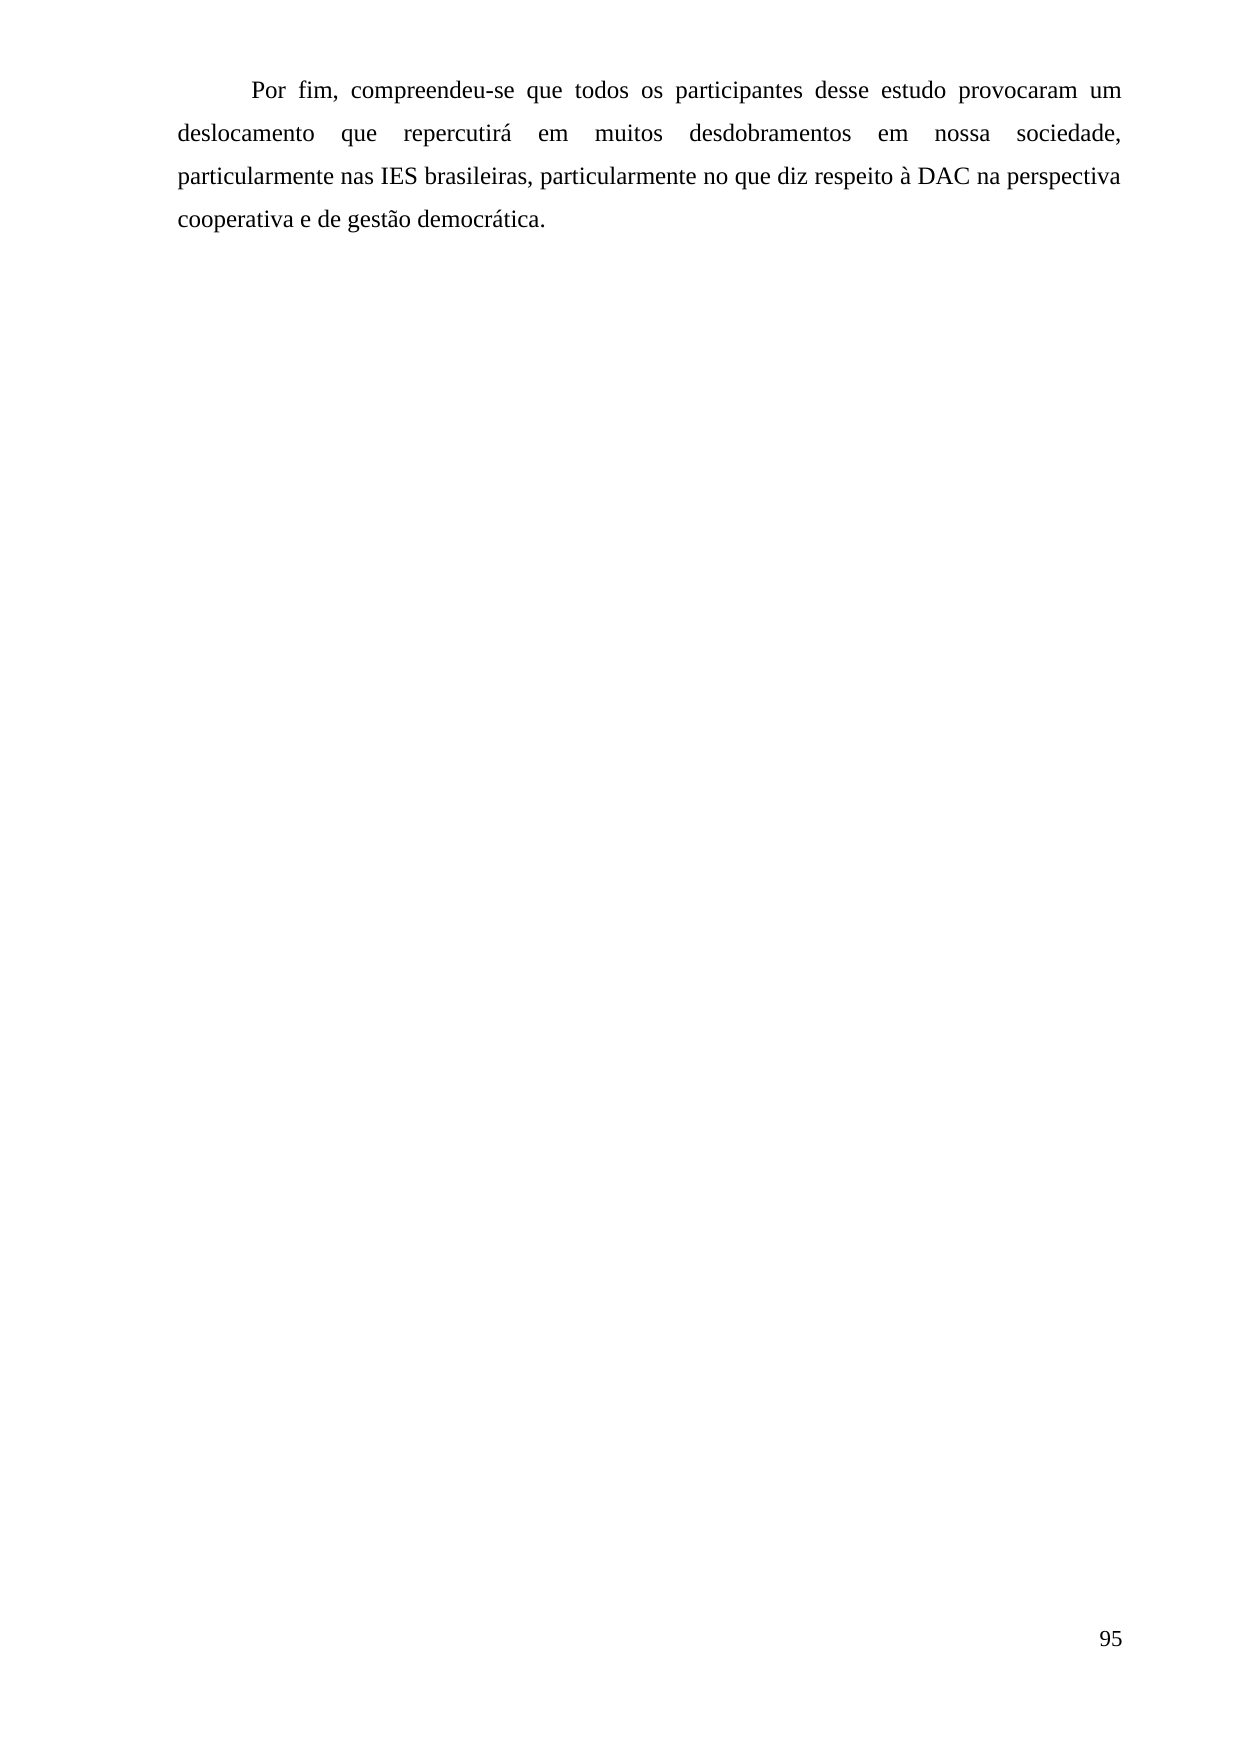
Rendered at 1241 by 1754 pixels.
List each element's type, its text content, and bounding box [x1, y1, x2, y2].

text Por fim, compreendeu-se que todos os participantes desse estudo provocaram um deslocamento que repercutirá em muitos desdobramentos em nossa sociedade, particularmente nas IES brasileiras, particularmente no que diz respeito à DAC na perspectiva cooperativa e de gestão democrática. [177, 75, 1122, 233]
